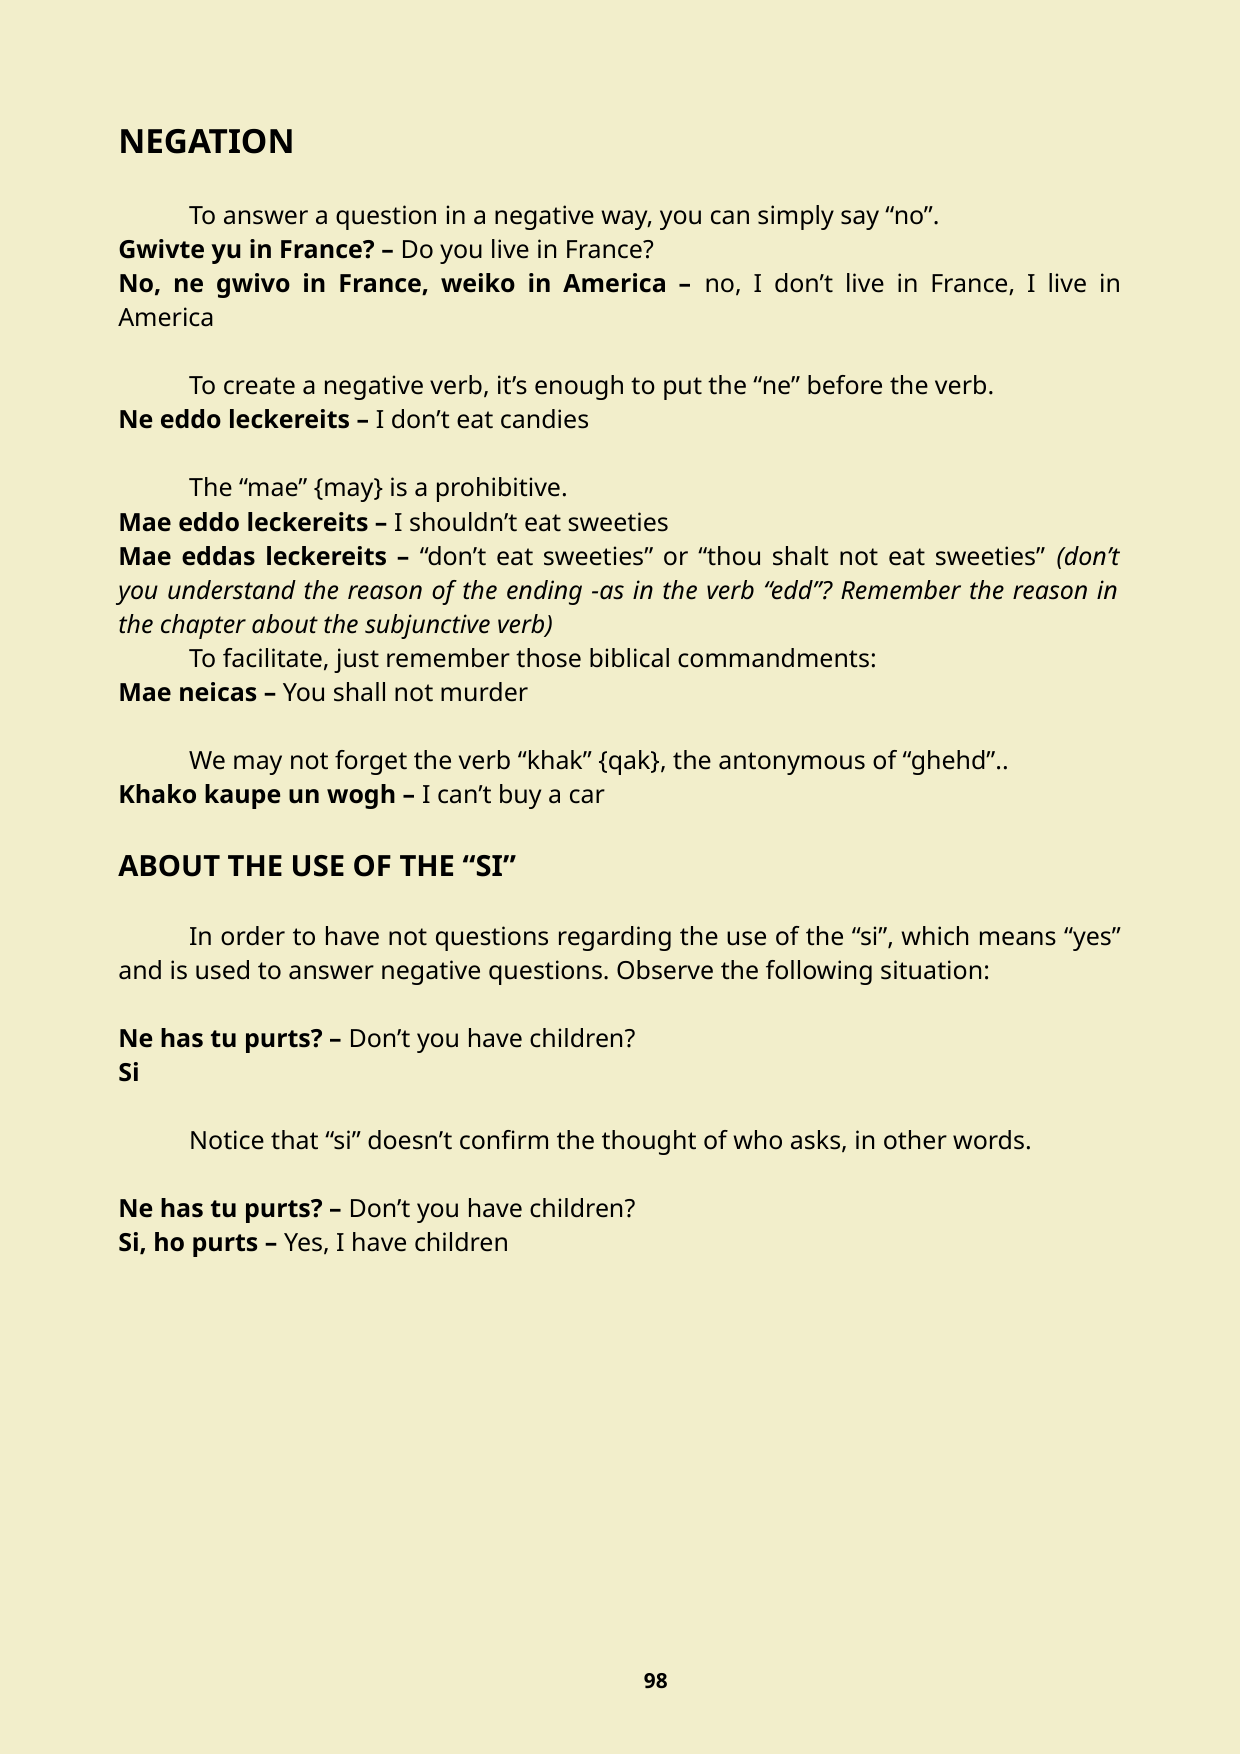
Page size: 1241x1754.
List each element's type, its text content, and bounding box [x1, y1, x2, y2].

text To create a negative verb, it’s enough to put the “ne” before the verb. [118, 368, 1122, 402]
text The “mae” {may} is a prohibitive. [118, 470, 1122, 504]
text Mae eddas leckereits – “don’t eat sweeties” or “thou shalt not eat sweeties” (don’t you understand the reason of the ending -as in the verb “edd”? Remember the reason in the chapter about the subjunctive verb) [118, 538, 1122, 640]
text Notice that “si” doesn’t confirm the thought of who asks, in other words. [118, 1123, 1122, 1157]
text Ne has tu purts? – Don’t you have children? [118, 1021, 1122, 1055]
text Si [118, 1055, 1122, 1089]
text Mae eddo leckereits – I shouldn’t eat sweeties [118, 504, 1122, 538]
text Si, ho purts – Yes, I have children [118, 1225, 1122, 1259]
text To facilitate, just remember those biblical commandments: [118, 640, 1122, 674]
text Mae neicas – You shall not murder [118, 674, 1122, 708]
text Ne eddo leckereits – I don’t eat candies [118, 402, 1122, 436]
subtitle NEGATION [118, 118, 1122, 163]
text In order to have not questions regarding the use of the “si”, which means “yes” and is used to answer negative questions. Observe the following situation: [118, 918, 1122, 987]
text Khako kaupe un wogh – I can’t buy a car [118, 777, 1122, 811]
text Ne has tu purts? – Don’t you have children? [118, 1191, 1122, 1225]
text No, ne gwivo in France, weiko in America – no, I don’t live in France, I live in America [118, 266, 1122, 334]
text To answer a question in a negative way, you can simply say “no”. [118, 198, 1122, 232]
text Gwivte yu in France? – Do you live in France? [118, 232, 1122, 266]
text We may not forget the verb “khak” {qak}, the antonymous of “ghehd”.. [118, 743, 1122, 777]
subtitle ABOUT THE USE OF THE “SI” [118, 845, 1122, 884]
